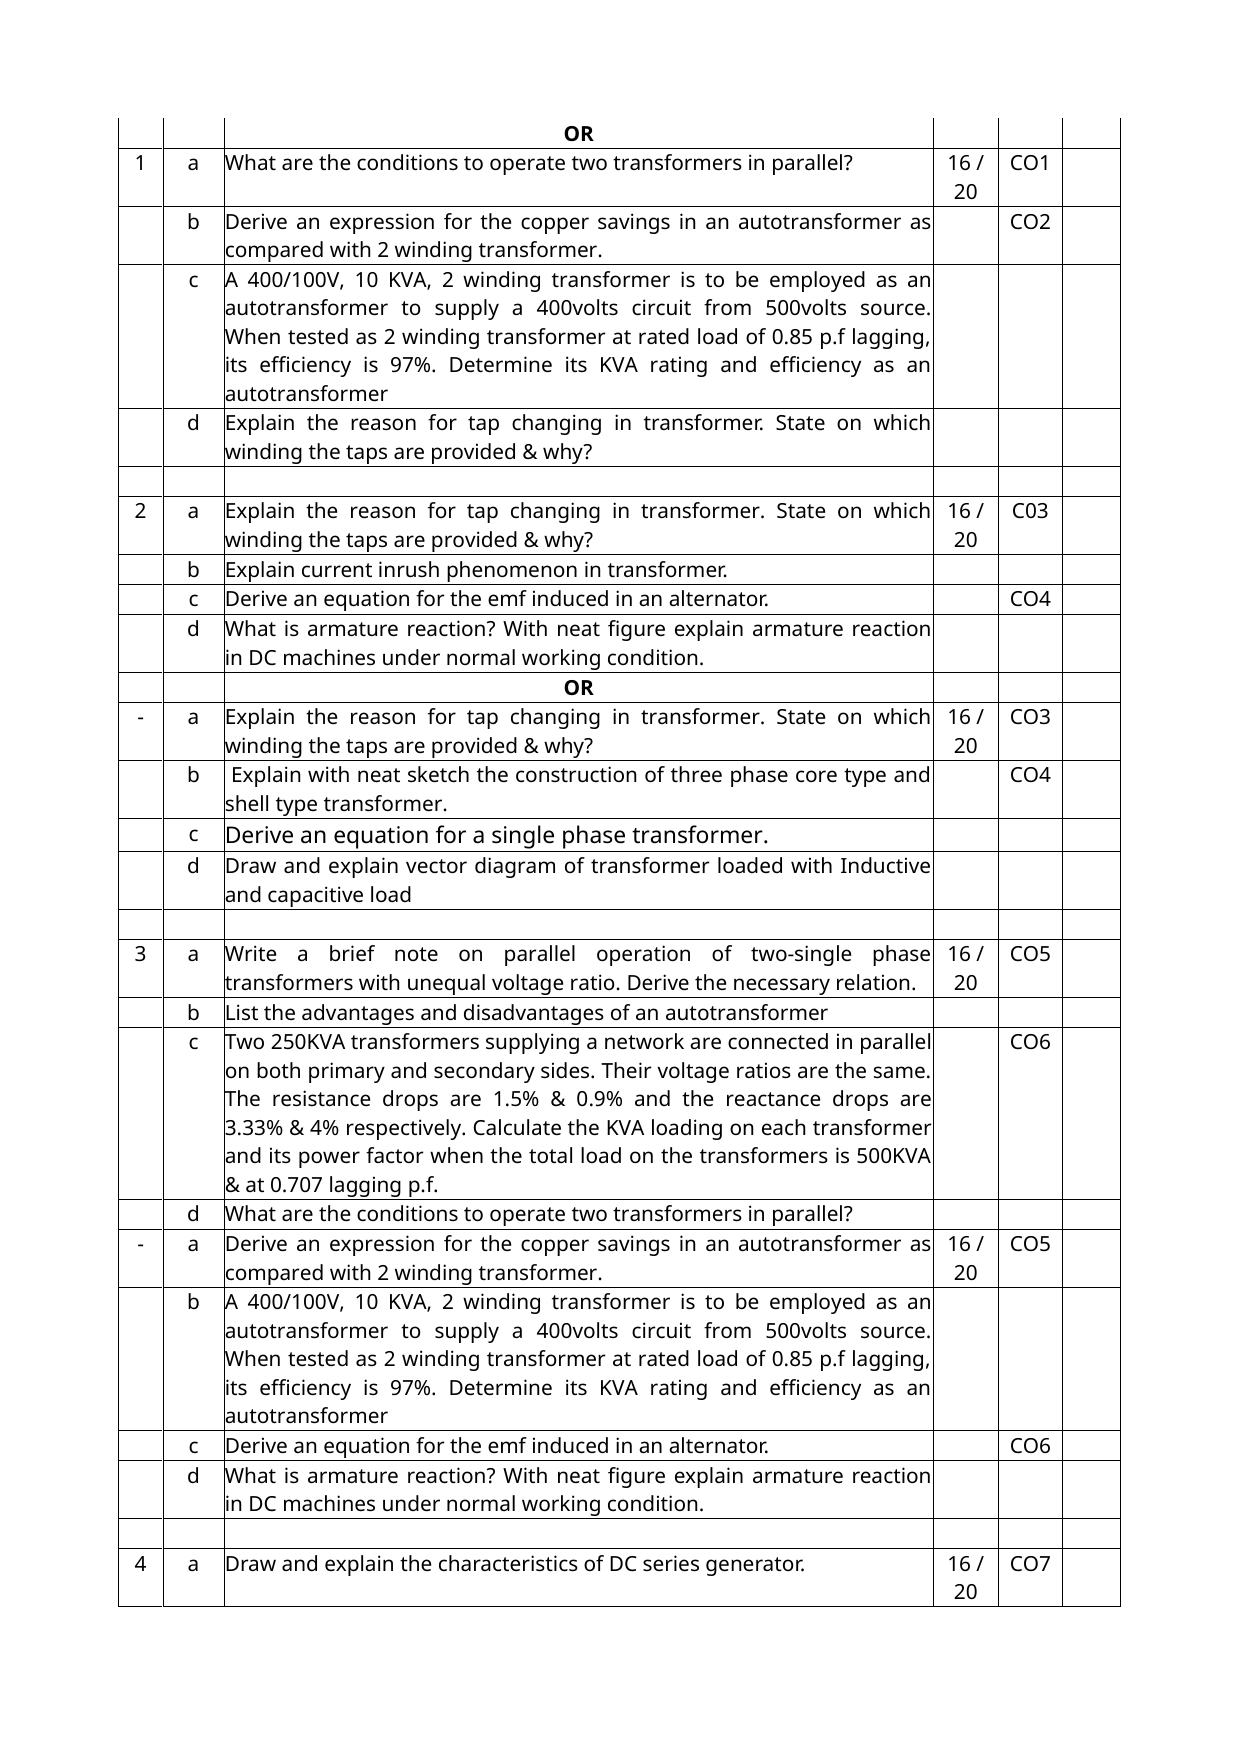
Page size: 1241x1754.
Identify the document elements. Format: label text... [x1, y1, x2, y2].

table_cell [934, 998, 998, 1027]
table_cell b [164, 1288, 224, 1430]
table_cell C03 [999, 497, 1062, 554]
table_cell [934, 207, 998, 264]
table_cell c [164, 1431, 224, 1460]
table_cell Derive an expression for the copper savings in an autotransformer as compared with 2 winding transformer. [225, 207, 933, 264]
table_cell [1063, 118, 1120, 148]
table_cell Explain the reason for tap changing in transformer. State on which winding the taps are provided & why? [225, 409, 933, 466]
table_cell - [119, 1230, 162, 1287]
table_cell [999, 1461, 1062, 1518]
table_cell [934, 761, 998, 818]
table_cell Derive an expression for the copper savings in an autotransformer as compared with 2 winding transformer. [225, 1230, 933, 1287]
table_cell [119, 585, 162, 614]
table_cell [1063, 615, 1120, 672]
table_cell [164, 467, 224, 496]
table_cell CO5 [999, 1230, 1062, 1287]
table_cell [1063, 998, 1120, 1027]
table_cell b [164, 761, 224, 818]
table_cell List the advantages and disadvantages of an autotransformer [225, 998, 933, 1027]
table_cell Draw and explain vector diagram of transformer loaded with Inductive and capacitive load [225, 852, 933, 909]
table_cell [1063, 409, 1120, 466]
table_cell [1063, 497, 1120, 554]
table_cell [1063, 585, 1120, 614]
table_cell CO2 [999, 207, 1062, 264]
table_cell [119, 1200, 162, 1229]
table_cell What is armature reaction? With neat figure explain armature reaction in DC machines under normal working condition. [225, 615, 933, 672]
table_cell CO4 [999, 761, 1062, 818]
table_cell [999, 998, 1062, 1027]
table_cell [119, 761, 162, 818]
table_cell CO5 [999, 940, 1062, 997]
table_cell Explain the reason for tap changing in transformer. State on which winding the taps are provided & why? [225, 703, 933, 760]
table_cell d [164, 409, 224, 466]
table_cell [999, 467, 1062, 496]
table_cell [934, 852, 998, 909]
table_cell 16 / 20 [934, 1230, 998, 1287]
table_cell [1063, 703, 1120, 760]
table_cell [934, 910, 998, 939]
table_cell Derive an equation for a single phase transformer. [225, 819, 933, 851]
table_cell 16 / 20 [934, 703, 998, 760]
table_cell A 400/100V, 10 KVA, 2 winding transformer is to be employed as an autotransformer to supply a 400volts circuit from 500volts source. When tested as 2 winding transformer at rated load of 0.85 p.f lagging, its efficiency is 97%. Determine its KVA rating and efficiency as an autotransformer [225, 265, 933, 408]
table_cell [934, 1288, 998, 1430]
table_cell [164, 118, 224, 148]
table_cell [999, 819, 1062, 851]
table_cell [999, 910, 1062, 939]
table_cell [999, 118, 1062, 148]
table_cell [934, 673, 998, 702]
table_cell [934, 118, 998, 148]
table_cell 1 [119, 149, 162, 206]
table_cell [934, 467, 998, 496]
table_cell [164, 910, 224, 939]
table_cell [1063, 1431, 1120, 1460]
table_cell a [164, 703, 224, 760]
table_cell 4 [119, 1549, 162, 1606]
table_cell Explain with neat sketch the construction of three phase core type and shell type transformer. [225, 761, 933, 818]
table_cell [999, 265, 1062, 408]
table_cell [934, 1461, 998, 1518]
table_cell [1063, 207, 1120, 264]
table_cell CO6 [999, 1028, 1062, 1199]
table_cell CO6 [999, 1431, 1062, 1460]
table_cell c [164, 1028, 224, 1199]
table_cell - [119, 703, 162, 760]
table_cell a [164, 940, 224, 997]
table_cell a [164, 497, 224, 554]
table_cell [934, 1431, 998, 1460]
table_cell b [164, 998, 224, 1027]
table_cell [999, 673, 1062, 702]
table_cell [1063, 1461, 1120, 1518]
table_cell c [164, 585, 224, 614]
table_cell [999, 1519, 1062, 1548]
table_cell OR [225, 673, 933, 702]
table_cell A 400/100V, 10 KVA, 2 winding transformer is to be employed as an autotransformer to supply a 400volts circuit from 500volts source. When tested as 2 winding transformer at rated load of 0.85 p.f lagging, its efficiency is 97%. Determine its KVA rating and efficiency as an autotransformer [225, 1288, 933, 1430]
table_cell [1063, 1288, 1120, 1430]
table_cell 16 / 20 [934, 149, 998, 206]
table_cell CO7 [999, 1549, 1062, 1606]
table_cell [119, 1461, 162, 1518]
table_cell OR [225, 118, 933, 148]
table_cell CO3 [999, 703, 1062, 760]
table_cell [999, 852, 1062, 909]
table_cell [999, 615, 1062, 672]
table_cell [999, 1288, 1062, 1430]
table_cell Explain the reason for tap changing in transformer. State on which winding the taps are provided & why? [225, 497, 933, 554]
table_cell [119, 910, 162, 939]
table_cell [934, 265, 998, 408]
table_cell c [164, 819, 224, 851]
table_cell b [164, 555, 224, 584]
table_cell d [164, 1200, 224, 1229]
table_cell [1063, 761, 1120, 818]
table_cell [225, 467, 933, 496]
table_cell [164, 1519, 224, 1548]
table_cell c [164, 265, 224, 408]
table_cell [934, 1519, 998, 1548]
table_cell What are the conditions to operate two transformers in parallel? [225, 149, 933, 206]
table_cell [119, 1519, 162, 1548]
table_cell CO4 [999, 585, 1062, 614]
table_cell Draw and explain the characteristics of DC series generator. [225, 1549, 933, 1606]
table_cell d [164, 852, 224, 909]
table_cell Derive an equation for the emf induced in an alternator. [225, 1431, 933, 1460]
table_cell [225, 1519, 933, 1548]
table_cell a [164, 1549, 224, 1606]
table_cell [1063, 940, 1120, 997]
table_cell a [164, 149, 224, 206]
table_cell [119, 852, 162, 909]
table_cell What is armature reaction? With neat figure explain armature reaction in DC machines under normal working condition. [225, 1461, 933, 1518]
table_cell 3 [119, 940, 162, 997]
table_cell [934, 1200, 998, 1229]
table_cell [1063, 1519, 1120, 1548]
table_cell [119, 1288, 162, 1430]
table_cell 2 [119, 497, 162, 554]
table_cell [934, 1028, 998, 1199]
table_cell [1063, 819, 1120, 851]
table_cell a [164, 1230, 224, 1287]
table_cell d [164, 1461, 224, 1518]
table_cell [999, 555, 1062, 584]
table_cell [119, 998, 162, 1027]
table_cell [934, 409, 998, 466]
table_cell Derive an equation for the emf induced in an alternator. [225, 585, 933, 614]
table_cell [1063, 149, 1120, 206]
table_cell Explain current inrush phenomenon in transformer. [225, 555, 933, 584]
table_cell Two 250KVA transformers supplying a network are connected in parallel on both primary and secondary sides. Their voltage ratios are the same. The resistance drops are 1.5% & 0.9% and the reactance drops are 3.33% & 4% respectively. Calculate the KVA loading on each transformer and its power factor when the total load on the transformers is 500KVA & at 0.707 lagging p.f. [225, 1028, 933, 1199]
table_cell [1063, 852, 1120, 909]
table_cell [1063, 265, 1120, 408]
table_cell [119, 819, 162, 851]
table_cell [119, 555, 162, 584]
table_cell [1063, 555, 1120, 584]
table_cell [119, 409, 162, 466]
table_cell 16 / 20 [934, 497, 998, 554]
table_cell b [164, 207, 224, 264]
table_cell [1063, 673, 1120, 702]
table_cell CO1 [999, 149, 1062, 206]
table_cell [225, 910, 933, 939]
table_cell [1063, 1230, 1120, 1287]
table_cell [1063, 910, 1120, 939]
table_cell [1063, 467, 1120, 496]
table_cell [1063, 1028, 1120, 1199]
table_cell [934, 615, 998, 672]
table_cell [119, 673, 162, 702]
table_cell [119, 265, 162, 408]
table_cell [934, 585, 998, 614]
table_cell [119, 1431, 162, 1460]
table_cell What are the conditions to operate two transformers in parallel? [225, 1200, 933, 1229]
table_cell 16 / 20 [934, 940, 998, 997]
table_cell [1063, 1200, 1120, 1229]
table_cell [999, 409, 1062, 466]
table_cell [119, 118, 162, 148]
table_cell [119, 207, 162, 264]
table_cell [934, 555, 998, 584]
table_cell [164, 673, 224, 702]
table_cell 16 / 20 [934, 1549, 998, 1606]
table_cell [119, 1028, 162, 1199]
table_cell [999, 1200, 1062, 1229]
table_cell [1063, 1549, 1120, 1606]
table_cell [119, 615, 162, 672]
table_cell d [164, 615, 224, 672]
table_cell [934, 819, 998, 851]
table_cell [119, 467, 162, 496]
table_cell Write a brief note on parallel operation of two-single phase transformers with unequal voltage ratio. Derive the necessary relation. [225, 940, 933, 997]
